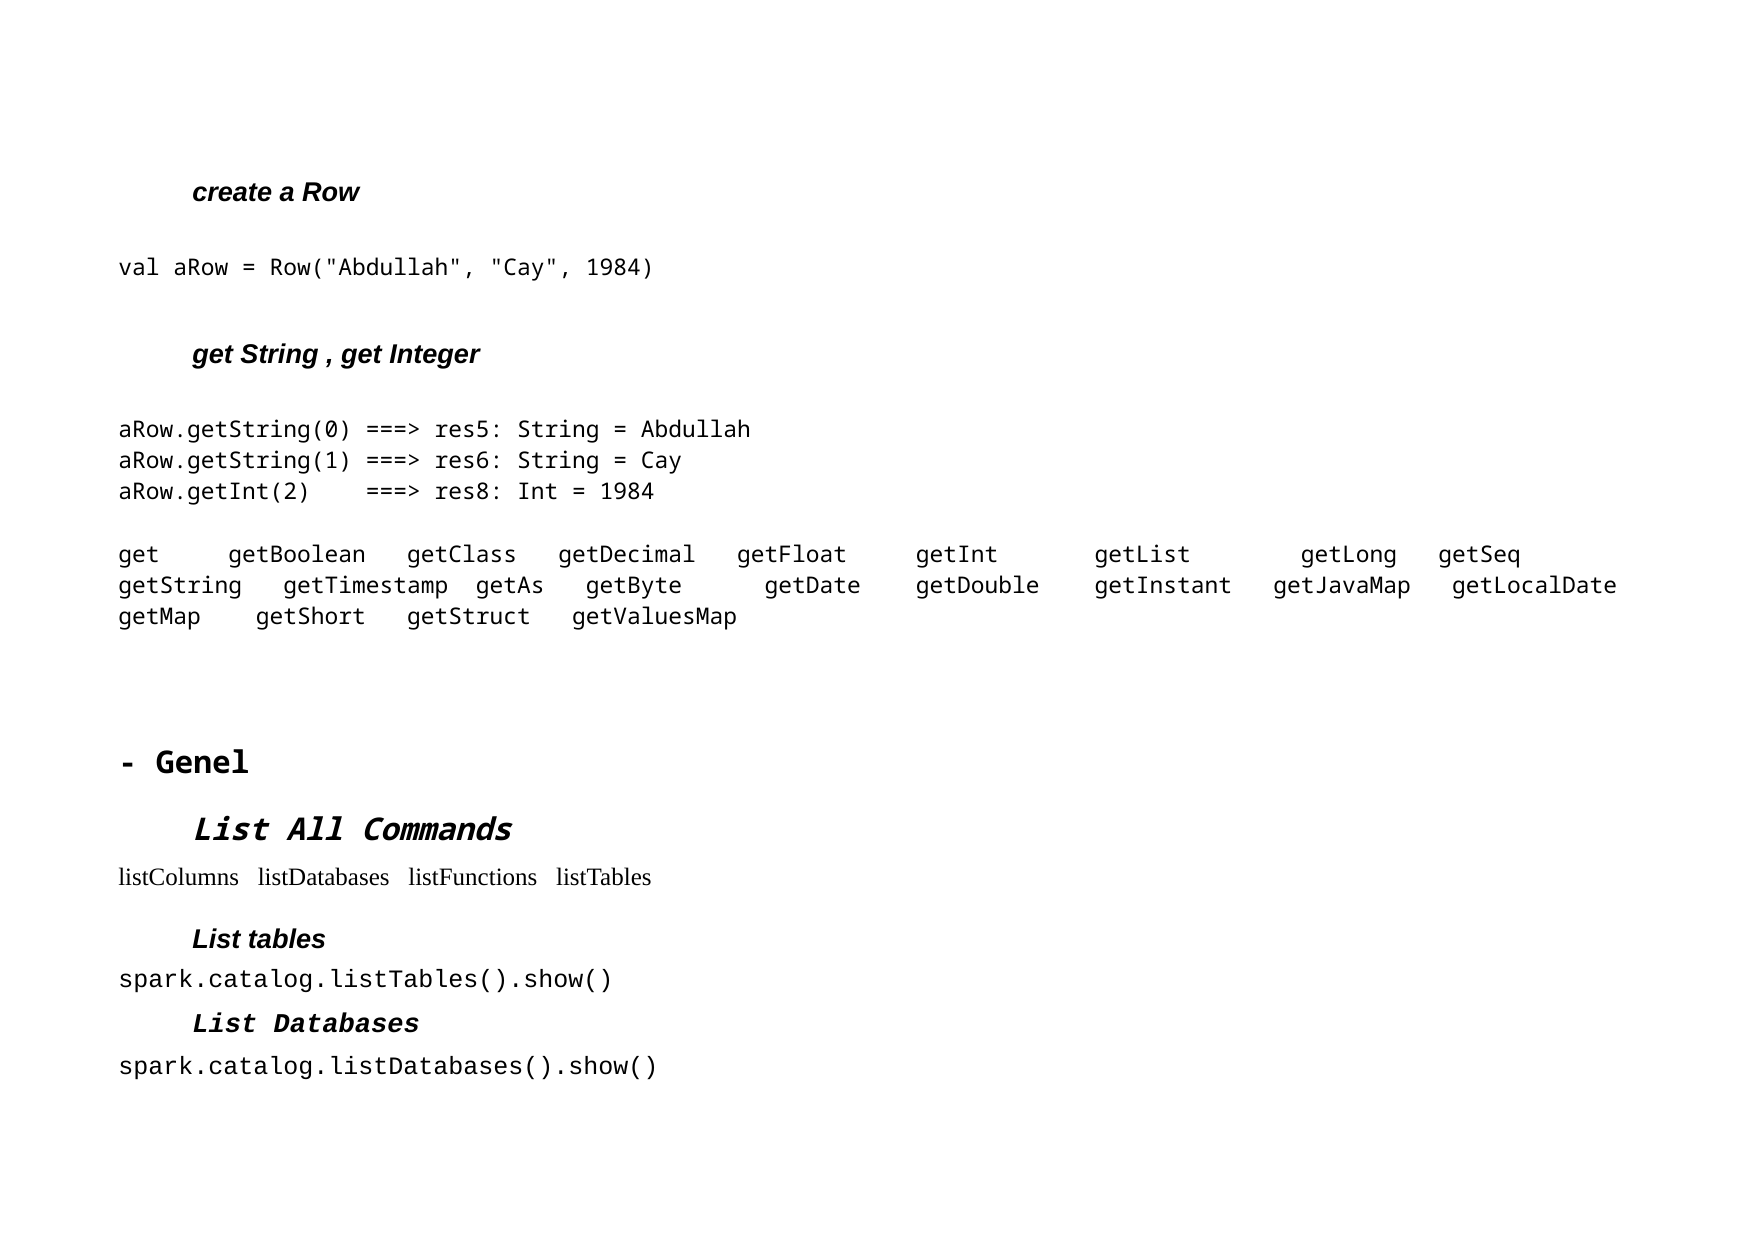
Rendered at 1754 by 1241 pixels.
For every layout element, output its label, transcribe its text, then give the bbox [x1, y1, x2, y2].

subtitle - Genel [118, 740, 1636, 782]
text spark.catalog.listTables().show() [118, 966, 1636, 995]
text listColumns listDatabases listFunctions listTables [118, 862, 1636, 891]
subtitle List tables [118, 923, 1636, 954]
subtitle List Databases [118, 1007, 1636, 1041]
text val aRow = Row("Abdullah", "Cay", 1984) [118, 251, 1636, 283]
text aRow.getInt(2) ===> res8: Int = 1984 [118, 475, 1636, 506]
subtitle create a Row [118, 176, 1636, 208]
text spark.catalog.listDatabases().show() [118, 1053, 1636, 1082]
subtitle get String , get Integer [118, 338, 1636, 369]
subtitle List All Commands [118, 807, 1636, 850]
text aRow.getString(1) ===> res6: String = Cay [118, 444, 1636, 475]
text get getBoolean getClass getDecimal getFloat getInt getList getLong getSeq getString getTimestamp getAs getByte getDate getDouble getInstant getJavaMap getLocalDate getMap getShort getStruct getValuesMap [118, 538, 1636, 631]
text aRow.getString(0) ===> res5: String = Abdullah [118, 413, 1636, 444]
